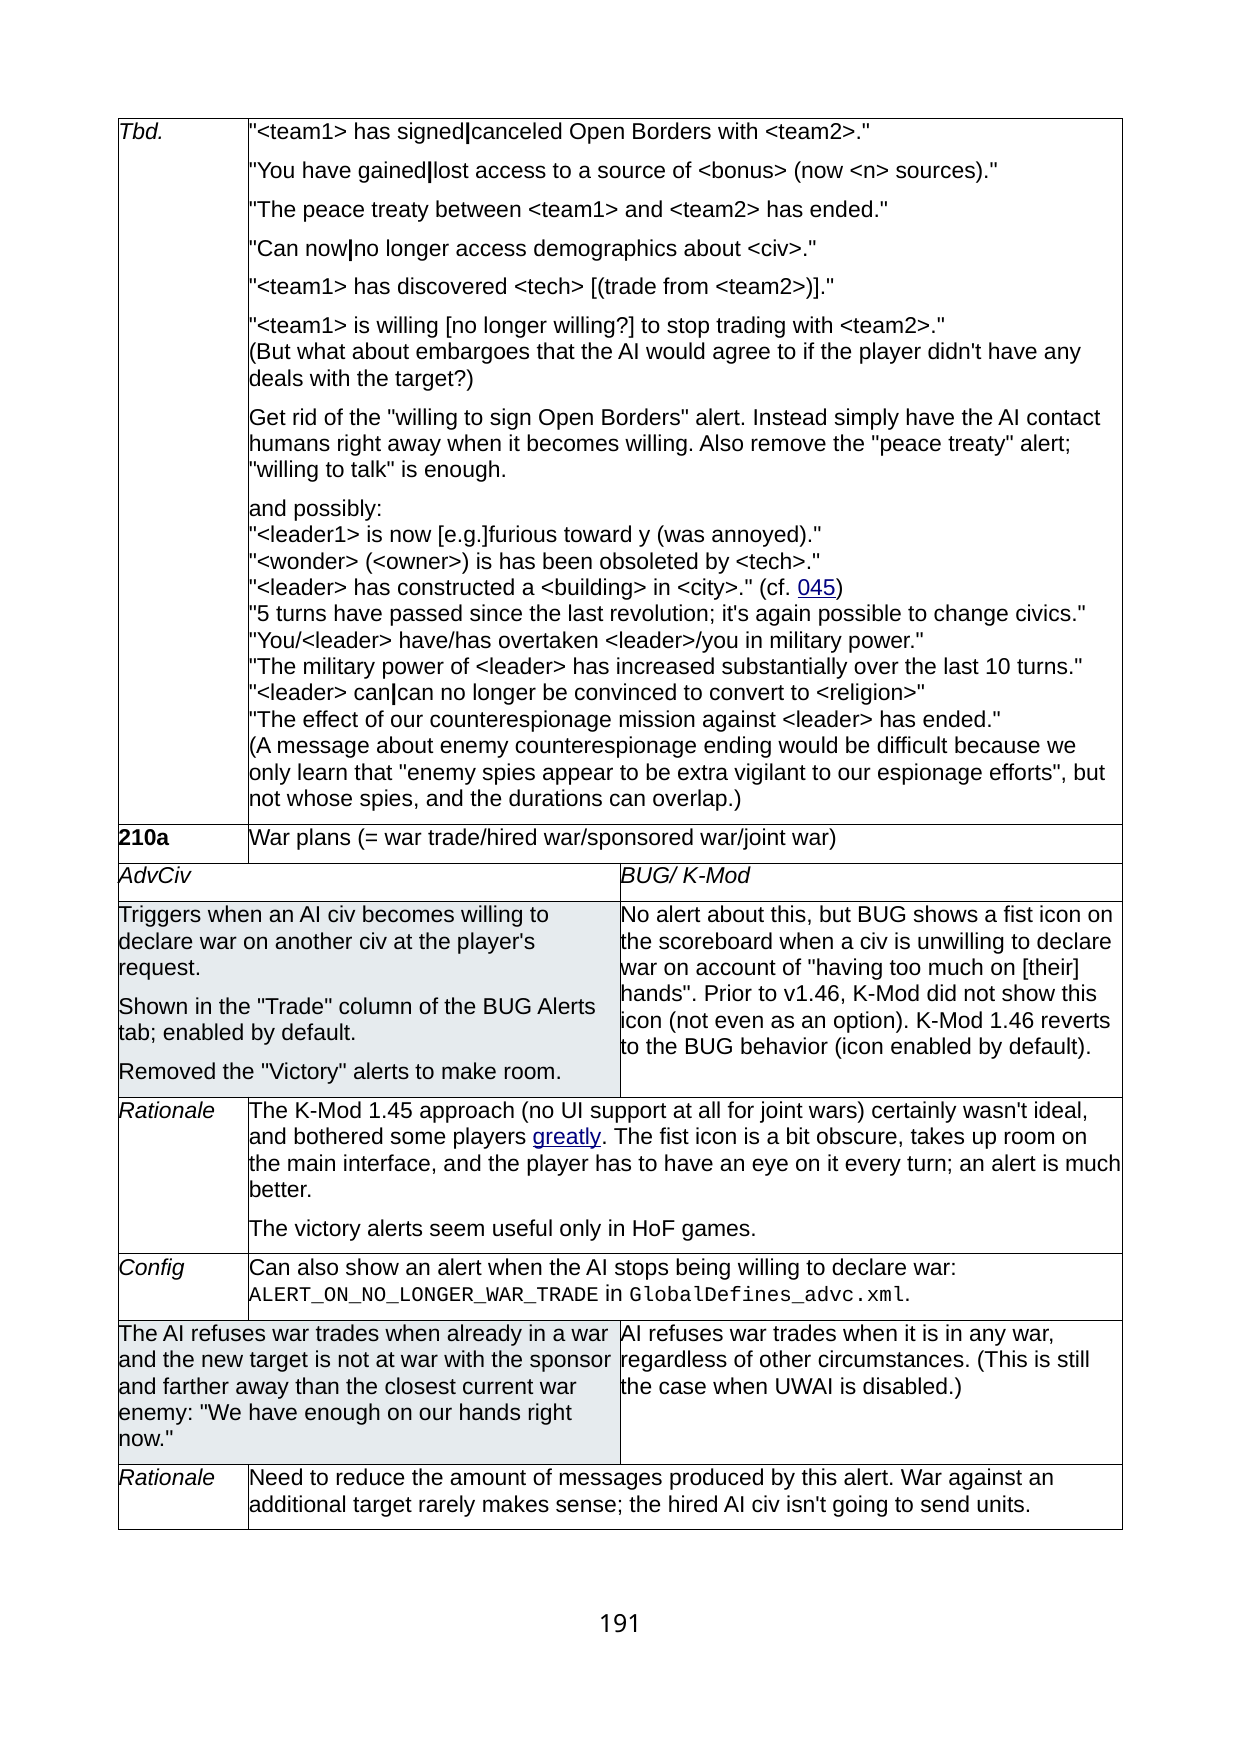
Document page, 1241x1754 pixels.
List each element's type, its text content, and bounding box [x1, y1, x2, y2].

table_cell The AI refuses war trades when already in a war and the new target is not at war with the sponsor and farther away than the closest current war enemy: "We have enough on our hands right now." [119, 1321, 620, 1464]
table_cell War plans (= war trade/hired war/sponsored war/joint war) [249, 825, 1122, 862]
table_cell Can also show an alert when the AI stops being willing to declare war: ALERT_ON_NO_LONGER_WAR_TRADE in GlobalDefines_advc.xml. [249, 1254, 1122, 1320]
table_cell Rationale [119, 1465, 248, 1529]
table_cell AI refuses war trades when it is in any war, regardless of other circumstances. (This is still the case when UWAI is disabled.) [621, 1321, 1122, 1464]
table_cell Triggers when an AI civ becomes willing to declare war on another civ at the player's request. Shown in the "Trade" column of the BUG Alerts tab; enabled by default. Removed the "Victory" alerts to make room. [119, 902, 620, 1097]
table_cell No alert about this, but BUG shows a fist icon on the scoreboard when a civ is unwilling to declare war on account of "having too much on [their] hands". Prior to v1.46, K-Mod did not show this icon (not even as an option). K-Mod 1.46 reverts to the BUG behavior (icon enabled by default). [621, 902, 1122, 1097]
table_cell The K-Mod 1.45 approach (no UI support at all for joint wars) certainly wasn't ideal, and bothered some players greatly. The fist icon is a bit obscure, takes up room on the main interface, and the player has to have an eye on it every turn; an alert is much better. The victory alerts seem useful only in HoF games. [249, 1098, 1122, 1253]
table_cell AdvCiv [119, 864, 620, 901]
table_cell Tbd. [119, 119, 248, 823]
table_cell Rationale [119, 1098, 248, 1253]
table_cell Need to reduce the amount of messages produced by this alert. War against an additional target rarely makes sense; the hired AI civ isn't going to send units. [249, 1465, 1122, 1529]
table_cell Config [119, 1254, 248, 1320]
table_cell BUG/ K-Mod [621, 864, 1122, 901]
table_cell 210a [119, 825, 248, 862]
table_cell "<team1> has signed|canceled Open Borders with <team2>." "You have gained|lost access to a source of <bonus> (now <n> sources)." "The peace treaty between <team1> and <team2> has ended." "Can now|no longer access demographics about <civ>." "<team1> has discovered <tech> [(trade from <team2>)]." "<team1> is willing [no longer willing?] to stop trading with <team2>." (But what about embargoes that the AI would agree to if the player didn't have any deals with the target?) Get rid of the "willing to sign Open Borders" alert. Instead simply have the AI contact humans right away when it becomes willing. Also remove the "peace treaty" alert; "willing to talk" is enough. and possibly: "<leader1> is now [e.g.]furious toward y (was annoyed)." "<wonder> (<owner>) is has been obsoleted by <tech>." "<leader> has constructed a <building> in <city>." (cf. 045) "5 turns have passed since the last revolution; it's again possible to change civics." "You/<leader> have/has overtaken <leader>/you in military power." "The military power of <leader> has increased substantially over the last 10 turns." "<leader> can|can no longer be convinced to convert to <religion>" "The effect of our counterespionage mission against <leader> has ended." (A message about enemy counterespionage ending would be difficult because we only learn that "enemy spies appear to be extra vigilant to our espionage efforts", but not whose spies, and the durations can overlap.) [249, 119, 1122, 823]
